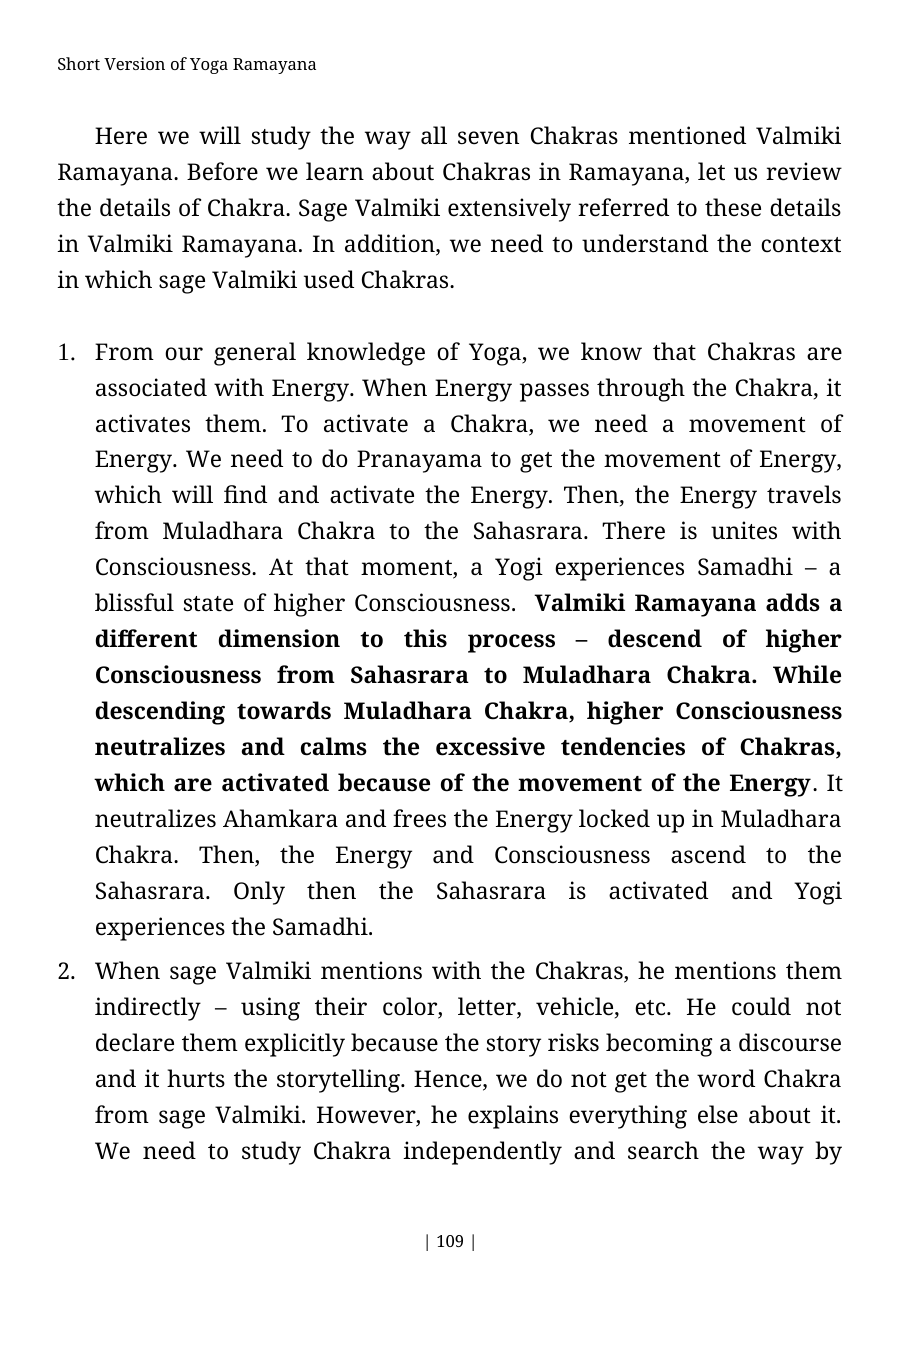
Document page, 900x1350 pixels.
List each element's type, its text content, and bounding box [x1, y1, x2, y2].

text Here we will study the way all seven Chakras mentioned Valmiki Ramayana. Before we learn about Chakras in Ramayana, let us review the details of Chakra. Sage Valmiki extensively referred to these details in Valmiki Ramayana. In addition, we need to understand the context in which sage Valmiki used Chakras. [57, 120, 843, 295]
list From our general knowledge of Yoga, we know that Chakras are associated with Energy. When Energy passes through the Chakra, it activates them. To activate a Chakra, we need a movement of Energy. We need to do Pranayama to get the movement of Energy, which will find and activate the Energy. Then, the Energy travels from Muladhara Chakra to the Sahasrara. There is unites with Consciousness. At that moment, a Yogi experiences Samadhi – a blissful state of higher Consciousness. Valmiki Ramayana adds a different dimension to this process – descend of higher Consciousness from Sahasrara to Muladhara Chakra. While descending towards Muladhara Chakra, higher Consciousness neutralizes and calms the excessive tendencies of Chakras, which are activated because of the movement of the Energy. It neutralizes Ahamkara and frees the Energy locked up in Muladhara Chakra. Then, the Energy and Consciousness ascend to the Sahasrara. Only then the Sahasrara is activated and Yogi experiences the Samadhi. [57, 336, 843, 942]
list When sage Valmiki mentions with the Chakras, he mentions them indirectly – using their color, letter, vehicle, etc. He could not declare them explicitly because the story risks becoming a discourse and it hurts the storytelling. Hence, we do not get the word Chakra from sage Valmiki. However, he explains everything else about it. We need to study Chakra independently and search the way by [57, 955, 843, 1166]
